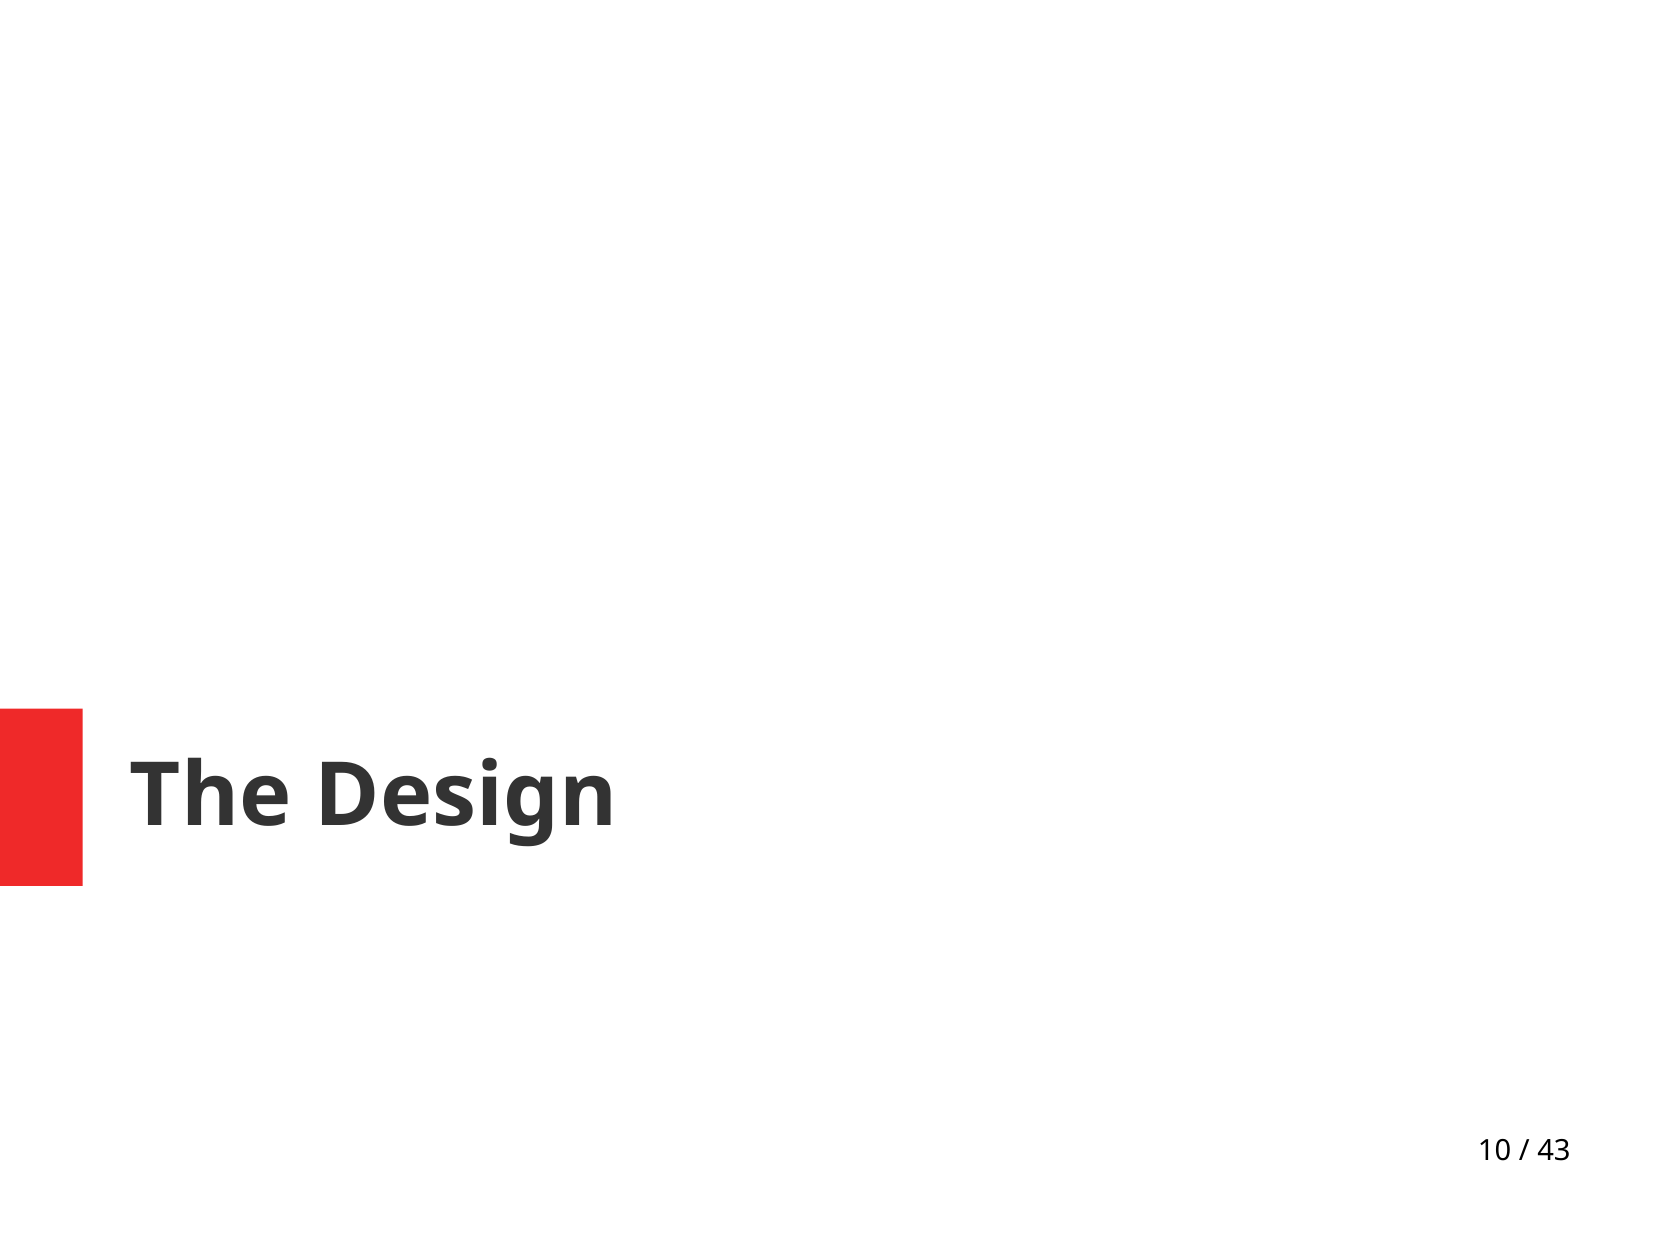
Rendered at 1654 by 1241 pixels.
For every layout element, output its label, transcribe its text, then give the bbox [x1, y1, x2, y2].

title The Design [129, 673, 1536, 910]
